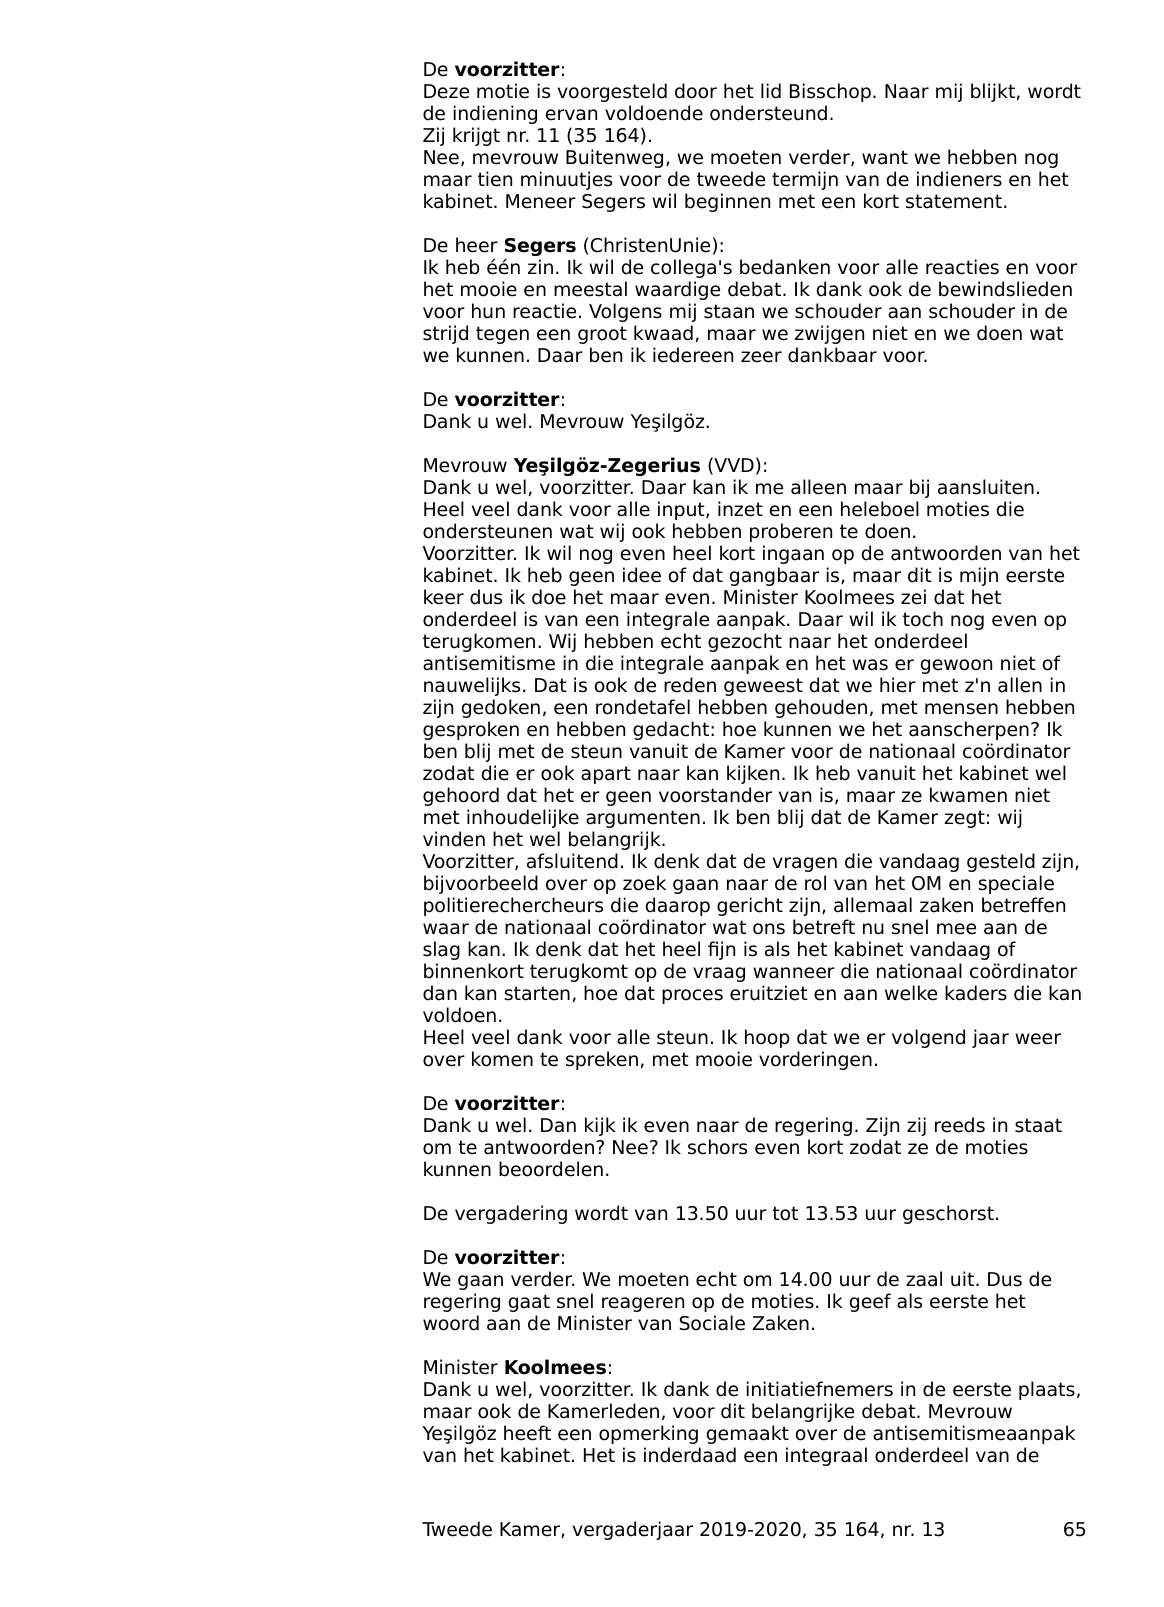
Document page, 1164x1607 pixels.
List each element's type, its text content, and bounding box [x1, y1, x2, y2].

text Heel veel dank voor alle steun. Ik hoop dat we er volgend jaar weer over komen te spreken, met mooie vorderingen. [422, 1027, 1087, 1071]
text De voorzitter: [422, 59, 1087, 81]
text De voorzitter: [422, 1093, 1087, 1115]
text Nee, mevrouw Buitenweg, we moeten verder, want we hebben nog maar tien minuutjes voor de tweede termijn van de indieners en het kabinet. Meneer Segers wil beginnen met een kort statement. [422, 147, 1087, 213]
text Voorzitter, afsluitend. Ik denk dat de vragen die vandaag gesteld zijn, bijvoorbeeld over op zoek gaan naar de rol van het OM en speciale politierechercheurs die daarop gericht zijn, allemaal zaken betreffen waar de nationaal coördinator wat ons betreft nu snel mee aan de slag kan. Ik denk dat het heel fijn is als het kabinet vandaag of binnenkort terugkomt op de vraag wanneer die nationaal coördinator dan kan starten, hoe dat proces eruitziet en aan welke kaders die kan voldoen. [422, 851, 1087, 1027]
text Dank u wel. Dan kijk ik even naar de regering. Zijn zij reeds in staat om te antwoorden? Nee? Ik schors even kort zodat ze de moties kunnen beoordelen. [422, 1115, 1087, 1181]
text De heer Segers (ChristenUnie): [422, 235, 1087, 257]
text Dank u wel. Mevrouw Yeşilgöz. [422, 411, 1087, 433]
text Voorzitter. Ik wil nog even heel kort ingaan op de antwoorden van het kabinet. Ik heb geen idee of dat gangbaar is, maar dit is mijn eerste keer dus ik doe het maar even. Minister Koolmees zei dat het onderdeel is van een integrale aanpak. Daar wil ik toch nog even op terugkomen. Wij hebben echt gezocht naar het onderdeel antisemitisme in die integrale aanpak en het was er gewoon niet of nauwelijks. Dat is ook de reden geweest dat we hier met z'n allen in zijn gedoken, een rondetafel hebben gehouden, met mensen hebben gesproken en hebben gedacht: hoe kunnen we het aanscherpen? Ik ben blij met de steun vanuit de Kamer voor de nationaal coördinator zodat die er ook apart naar kan kijken. Ik heb vanuit het kabinet wel gehoord dat het er geen voorstander van is, maar ze kwamen niet met inhoudelijke argumenten. Ik ben blij dat de Kamer zegt: wij vinden het wel belangrijk. [422, 543, 1087, 851]
text De vergadering wordt van 13.50 uur tot 13.53 uur geschorst. [422, 1203, 1087, 1225]
text De voorzitter: [422, 389, 1087, 411]
text Dank u wel, voorzitter. Daar kan ik me alleen maar bij aansluiten. Heel veel dank voor alle input, inzet en een heleboel moties die ondersteunen wat wij ook hebben proberen te doen. [422, 477, 1087, 543]
text Dank u wel, voorzitter. Ik dank de initiatiefnemers in de eerste plaats, maar ook de Kamerleden, voor dit belangrijke debat. Mevrouw Yeşilgöz heeft een opmerking gemaakt over de antisemitismeaanpak van het kabinet. Het is inderdaad een integraal onderdeel van de [422, 1379, 1087, 1467]
text Mevrouw Yeşilgöz-Zegerius (VVD): [422, 455, 1087, 477]
text Zij krijgt nr. 11 (35 164). [422, 125, 1087, 147]
text De voorzitter: [422, 1247, 1087, 1269]
text Ik heb één zin. Ik wil de collega's bedanken voor alle reacties en voor het mooie en meestal waardige debat. Ik dank ook de bewindslieden voor hun reactie. Volgens mij staan we schouder aan schouder in de strijd tegen een groot kwaad, maar we zwijgen niet en we doen wat we kunnen. Daar ben ik iedereen zeer dankbaar voor. [422, 257, 1087, 367]
text Minister Koolmees: [422, 1357, 1087, 1379]
text Deze motie is voorgesteld door het lid Bisschop. Naar mij blijkt, wordt de indiening ervan voldoende ondersteund. [422, 81, 1087, 125]
text We gaan verder. We moeten echt om 14.00 uur de zaal uit. Dus de regering gaat snel reageren op de moties. Ik geef als eerste het woord aan de Minister van Sociale Zaken. [422, 1269, 1087, 1335]
